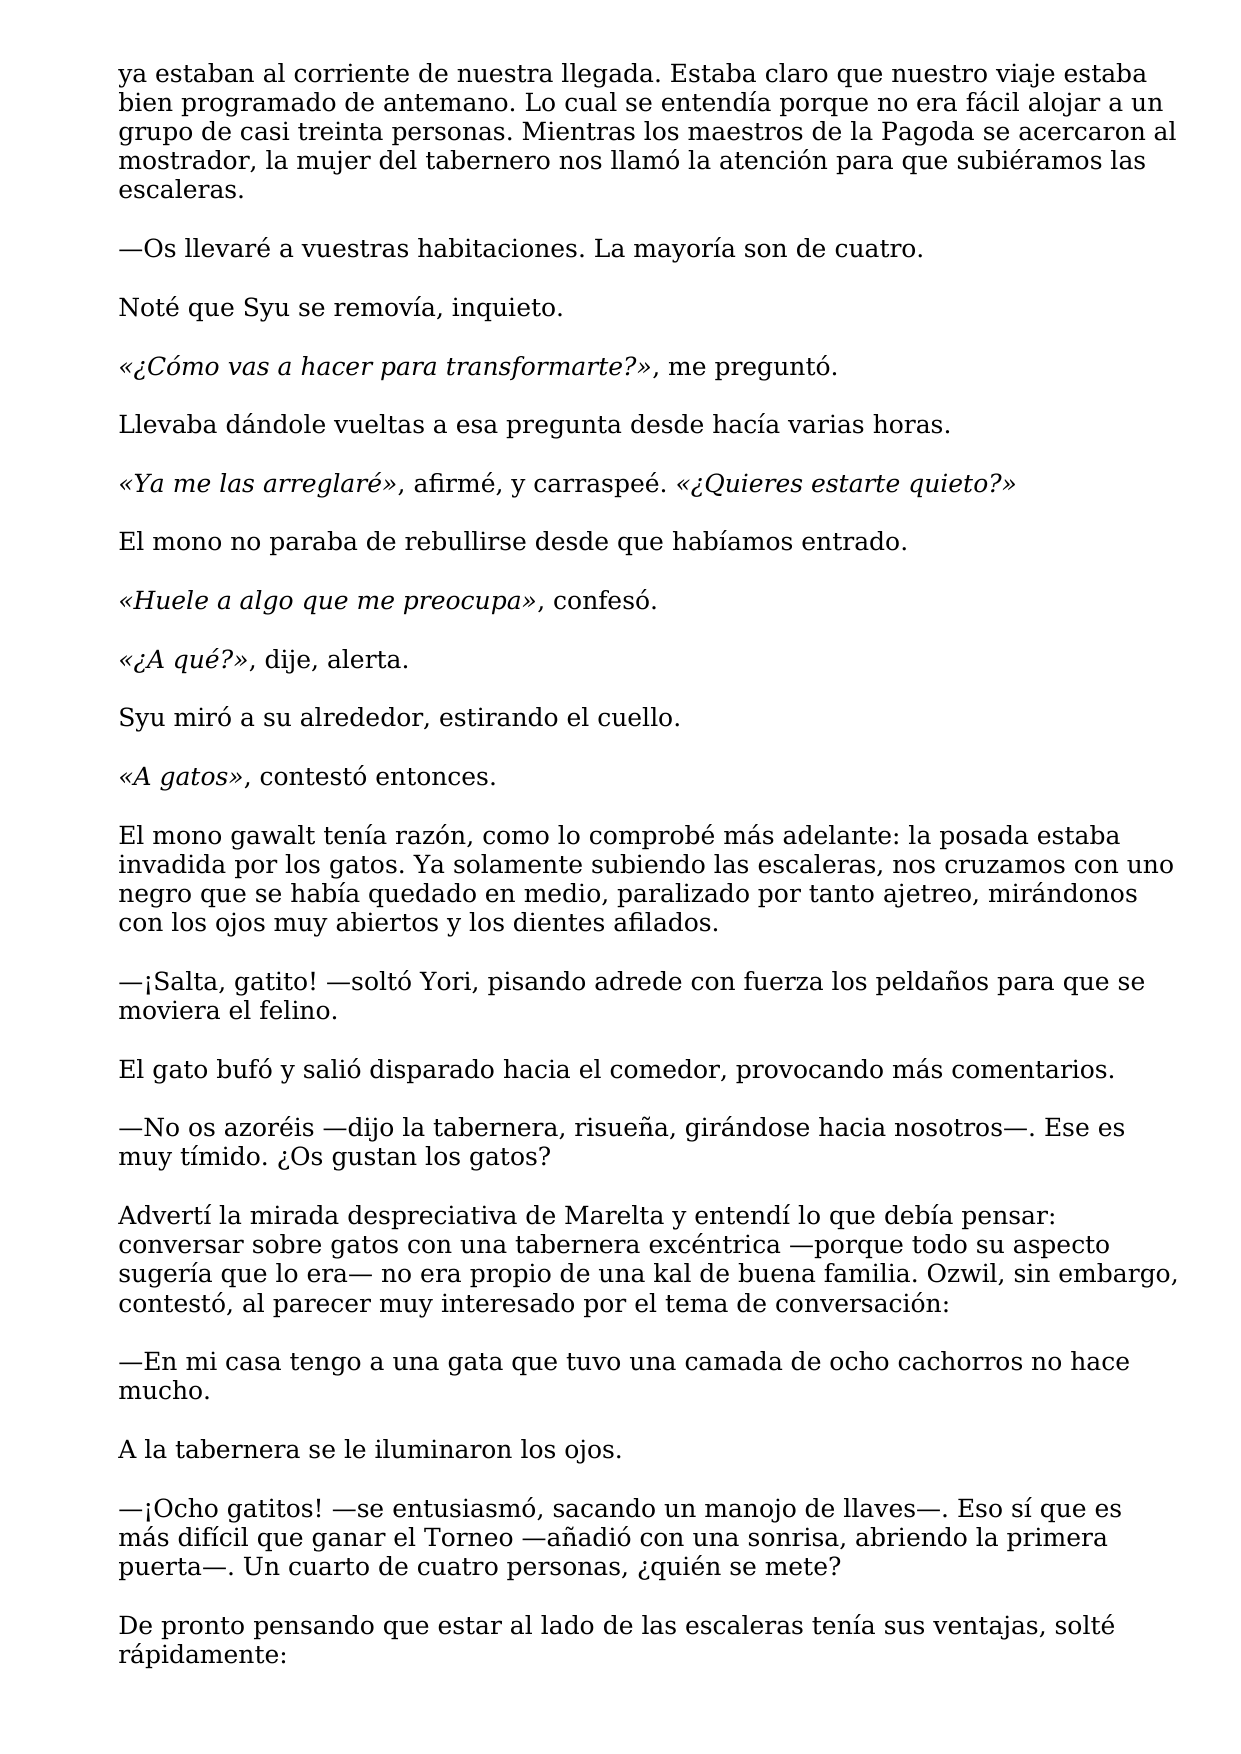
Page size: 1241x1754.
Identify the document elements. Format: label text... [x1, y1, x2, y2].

text —¡Salta, gatito! —soltó Yori, pisando adrede con fuerza los peldaños para que se moviera el felino. [118, 967, 1181, 1025]
text «¿A qué?», dije, alerta. [118, 645, 1181, 674]
text El gato bufó y salió disparado hacia el comedor, provocando más comentarios. [118, 1055, 1181, 1084]
text Llevaba dándole vueltas a esa pregunta desde hacía varias horas. [118, 410, 1181, 439]
text —¡Ocho gatitos! —se entusiasmó, sacando un manojo de llaves—. Eso sí que es más difícil que ganar el Torneo —añadió con una sonrisa, abriendo la primera puerta—. Un cuarto de cuatro personas, ¿quién se mete? [118, 1494, 1181, 1581]
text «A gatos», contestó entonces. [118, 762, 1181, 791]
text Noté que Syu se removía, inquieto. [118, 293, 1181, 322]
text «Huele a algo que me preocupa», confesó. [118, 586, 1181, 615]
text —No os azoréis —dijo la tabernera, risueña, girándose hacia nosotros—. Ese es muy tímido. ¿Os gustan los gatos? [118, 1113, 1181, 1172]
text Advertí la mirada despreciativa de Marelta y entendí lo que debía pensar: conversar sobre gatos con una tabernera excéntrica —porque todo su aspecto sugería que lo era— no era propio de una kal de buena familia. Ozwil, sin embargo, contestó, al parecer muy interesado por el tema de conversación: [118, 1201, 1181, 1318]
text —Os llevaré a vuestras habitaciones. La mayoría son de cuatro. [118, 234, 1181, 263]
text «¿Cómo vas a hacer para transformarte?», me preguntó. [118, 352, 1181, 381]
text El mono no paraba de rebullirse desde que habíamos entrado. [118, 528, 1181, 557]
text ya estaban al corriente de nuestra llegada. Estaba claro que nuestro viaje estaba bien programado de antemano. Lo cual se entendía porque no era fácil alojar a un grupo de casi treinta personas. Mientras los maestros de la Pagoda se acercaron al mostrador, la mujer del tabernero nos llamó la atención para que subiéramos las escaleras. [118, 59, 1181, 205]
text Syu miró a su alrededor, estirando el cuello. [118, 703, 1181, 733]
text El mono gawalt tenía razón, como lo comprobé más adelante: la posada estaba invadida por los gatos. Ya solamente subiendo las escaleras, nos cruzamos con uno negro que se había quedado en medio, paralizado por tanto ajetreo, mirándonos con los ojos muy abiertos y los dientes afilados. [118, 821, 1181, 937]
text De pronto pensando que estar al lado de las escaleras tenía sus ventajas, solté rápidamente: [118, 1611, 1181, 1669]
text «Ya me las arreglaré», afirmé, y carraspeé. «¿Quieres estarte quieto?» [118, 469, 1181, 498]
text A la tabernera se le iluminaron los ojos. [118, 1435, 1181, 1464]
text —En mi casa tengo a una gata que tuvo una camada de ocho cachorros no hace mucho. [118, 1347, 1181, 1406]
